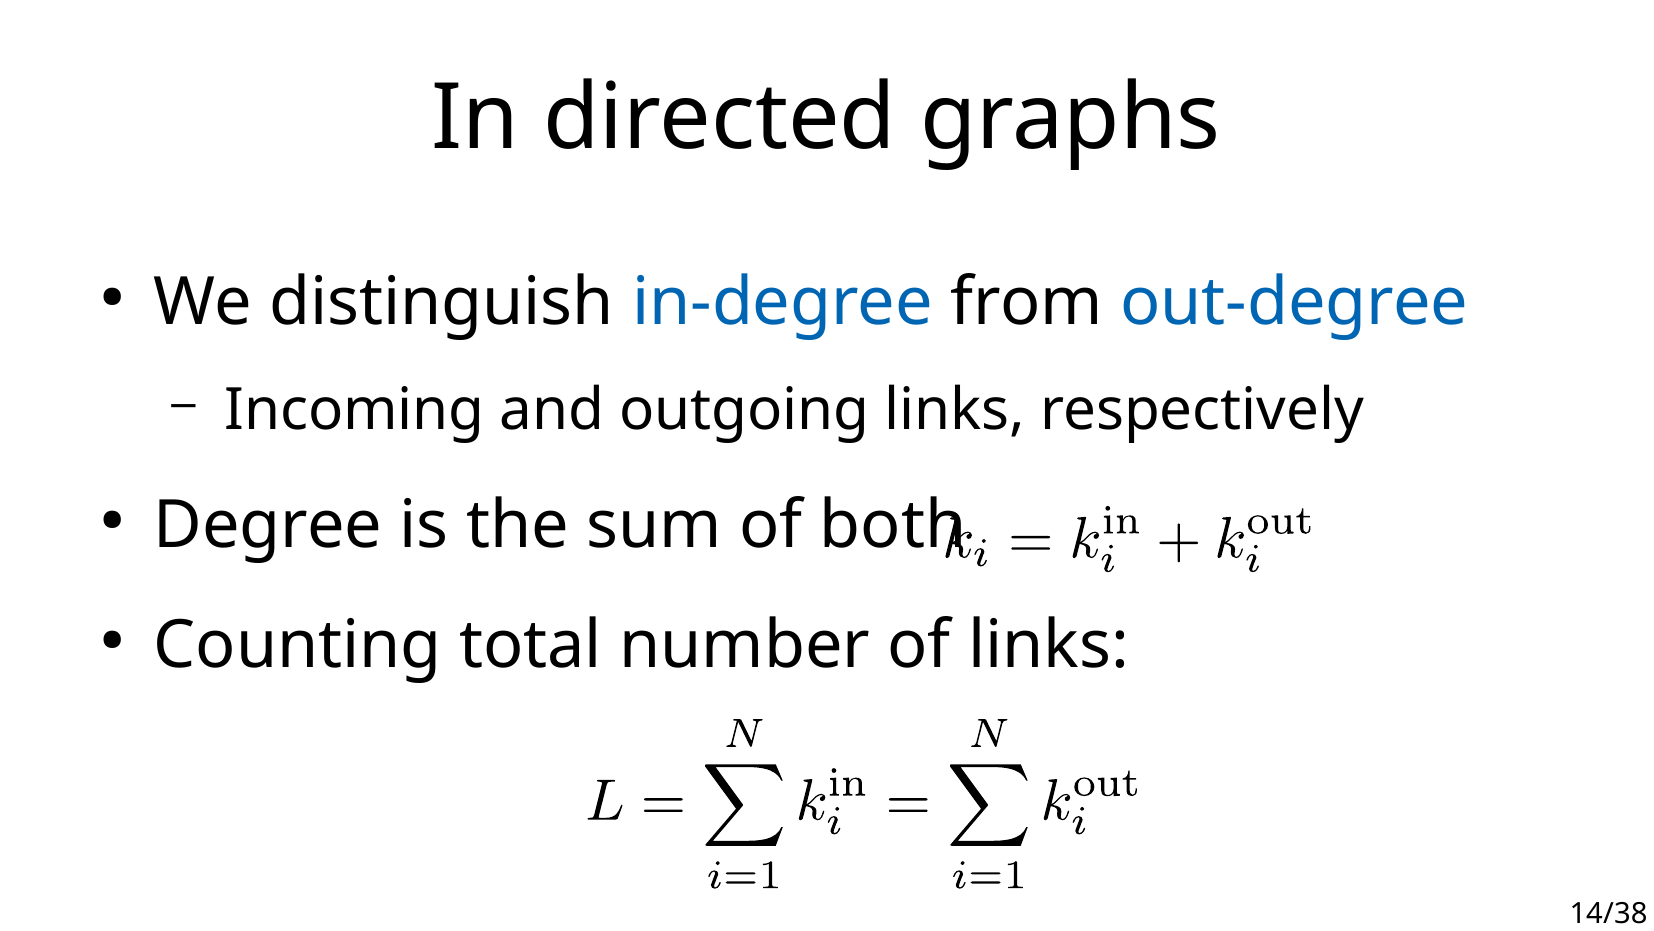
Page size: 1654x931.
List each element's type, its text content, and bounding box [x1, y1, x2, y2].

title In directed graphs [82, 1, 1571, 226]
text_box [585, 719, 1140, 889]
list We distinguish in-degree from out-degree Incoming and outgoing links, respectively Degree is the sum of both Counting total number of links: [82, 253, 1571, 706]
